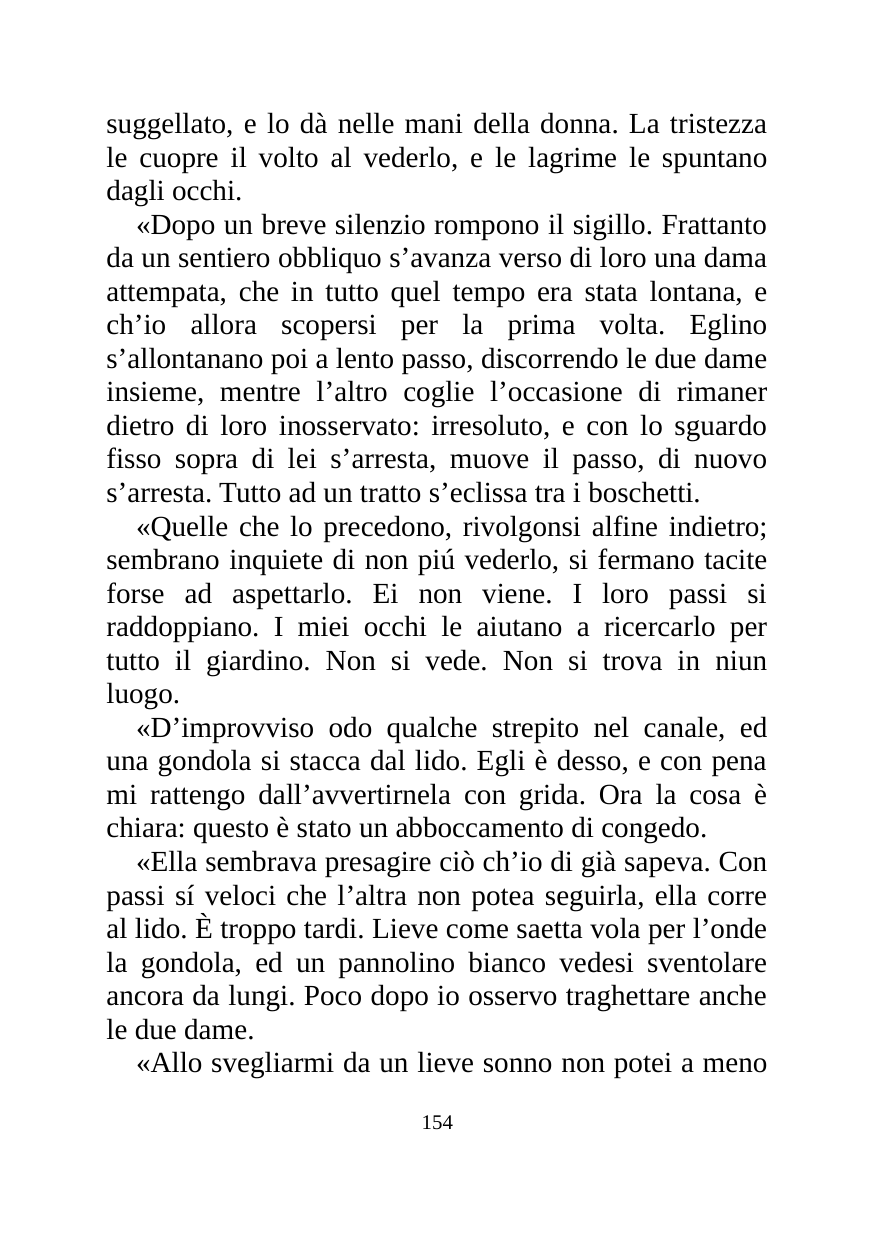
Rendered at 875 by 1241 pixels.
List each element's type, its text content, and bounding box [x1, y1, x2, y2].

text «Allo svegliarmi da un lieve sonno non potei a meno [106, 1045, 768, 1079]
text suggellato, e lo dà nelle mani della donna. La tristezza le cuopre il volto al vederlo, e le lagrime le spuntano dagli occhi. [106, 106, 768, 207]
text «Ella sembrava presagire ciò ch’io di già sapeva. Con passi sí veloci che l’altra non potea seguirla, ella corre al lido. È troppo tardi. Lieve come saetta vola per l’onde la gondola, ed un pannolino bianco vedesi sventolare ancora da lungi. Poco dopo io osservo traghettare anche le due dame. [106, 844, 768, 1045]
text «Quelle che lo precedono, rivolgonsi alfine indietro; sembrano inquiete di non piú vederlo, si fermano tacite forse ad aspettarlo. Ei non viene. I loro passi si raddoppiano. I miei occhi le aiutano a ricercarlo per tutto il giardino. Non si vede. Non si trova in niun luogo. [106, 509, 768, 710]
text «Dopo un breve silenzio rompono il sigillo. Frattanto da un sentiero obbliquo s’avanza verso di loro una dama attempata, che in tutto quel tempo era stata lontana, e ch’io allora scopersi per la prima volta. Eglino s’allontanano poi a lento passo, discorrendo le due dame insieme, mentre l’altro coglie l’occasione di rimaner dietro di loro inosservato: irresoluto, e con lo sguardo fisso sopra di lei s’arresta, muove il passo, di nuovo s’arresta. Tutto ad un tratto s’eclissa tra i boschetti. [106, 207, 768, 509]
text «D’improvviso odo qualche strepito nel canale, ed una gondola si stacca dal lido. Egli è desso, e con pena mi rattengo dall’avvertirnela con grida. Ora la cosa è chiara: questo è stato un abboccamento di congedo. [106, 710, 768, 844]
